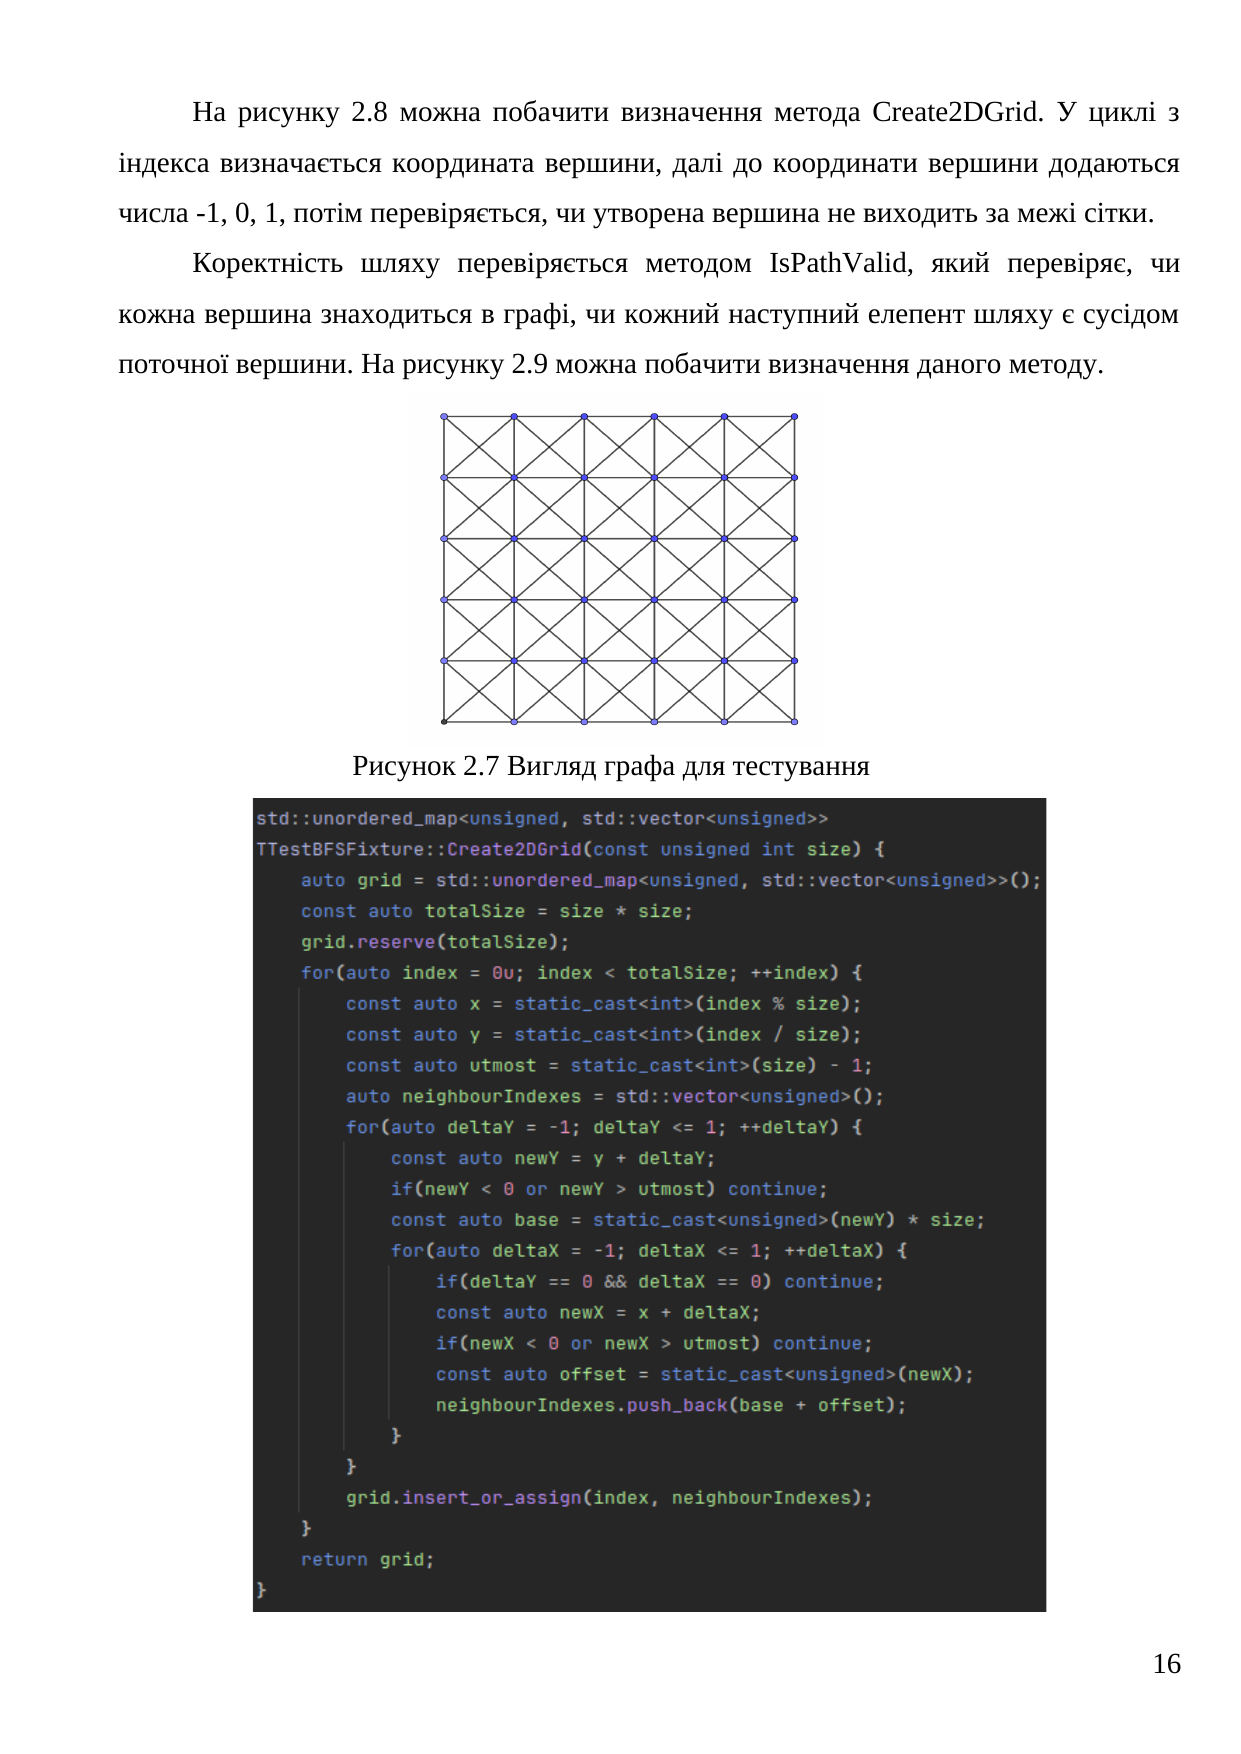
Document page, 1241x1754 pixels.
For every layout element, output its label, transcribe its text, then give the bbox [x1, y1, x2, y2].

text Коректність шляху перевіряється методом IsPathValid, який перевіряє, чи кожна вершина знаходиться в графі, чи кожний наступний елепент шляху є сусідом поточної вершини. На рисунку 2.9 можна побачити визначення даного методу. [118, 245, 1181, 379]
list Вигляд графа для тестування [118, 747, 1181, 782]
picture [409, 391, 825, 747]
picture [252, 798, 1047, 1612]
text На рисунку 2.8 можна побачити визначення метода Create2DGrid. У циклі з індекса визначається координата вершини, далі до координати вершини додаються числа -1, 0, 1, потім перевіряється, чи утворена вершина не виходить за межі сітки. [118, 94, 1181, 229]
